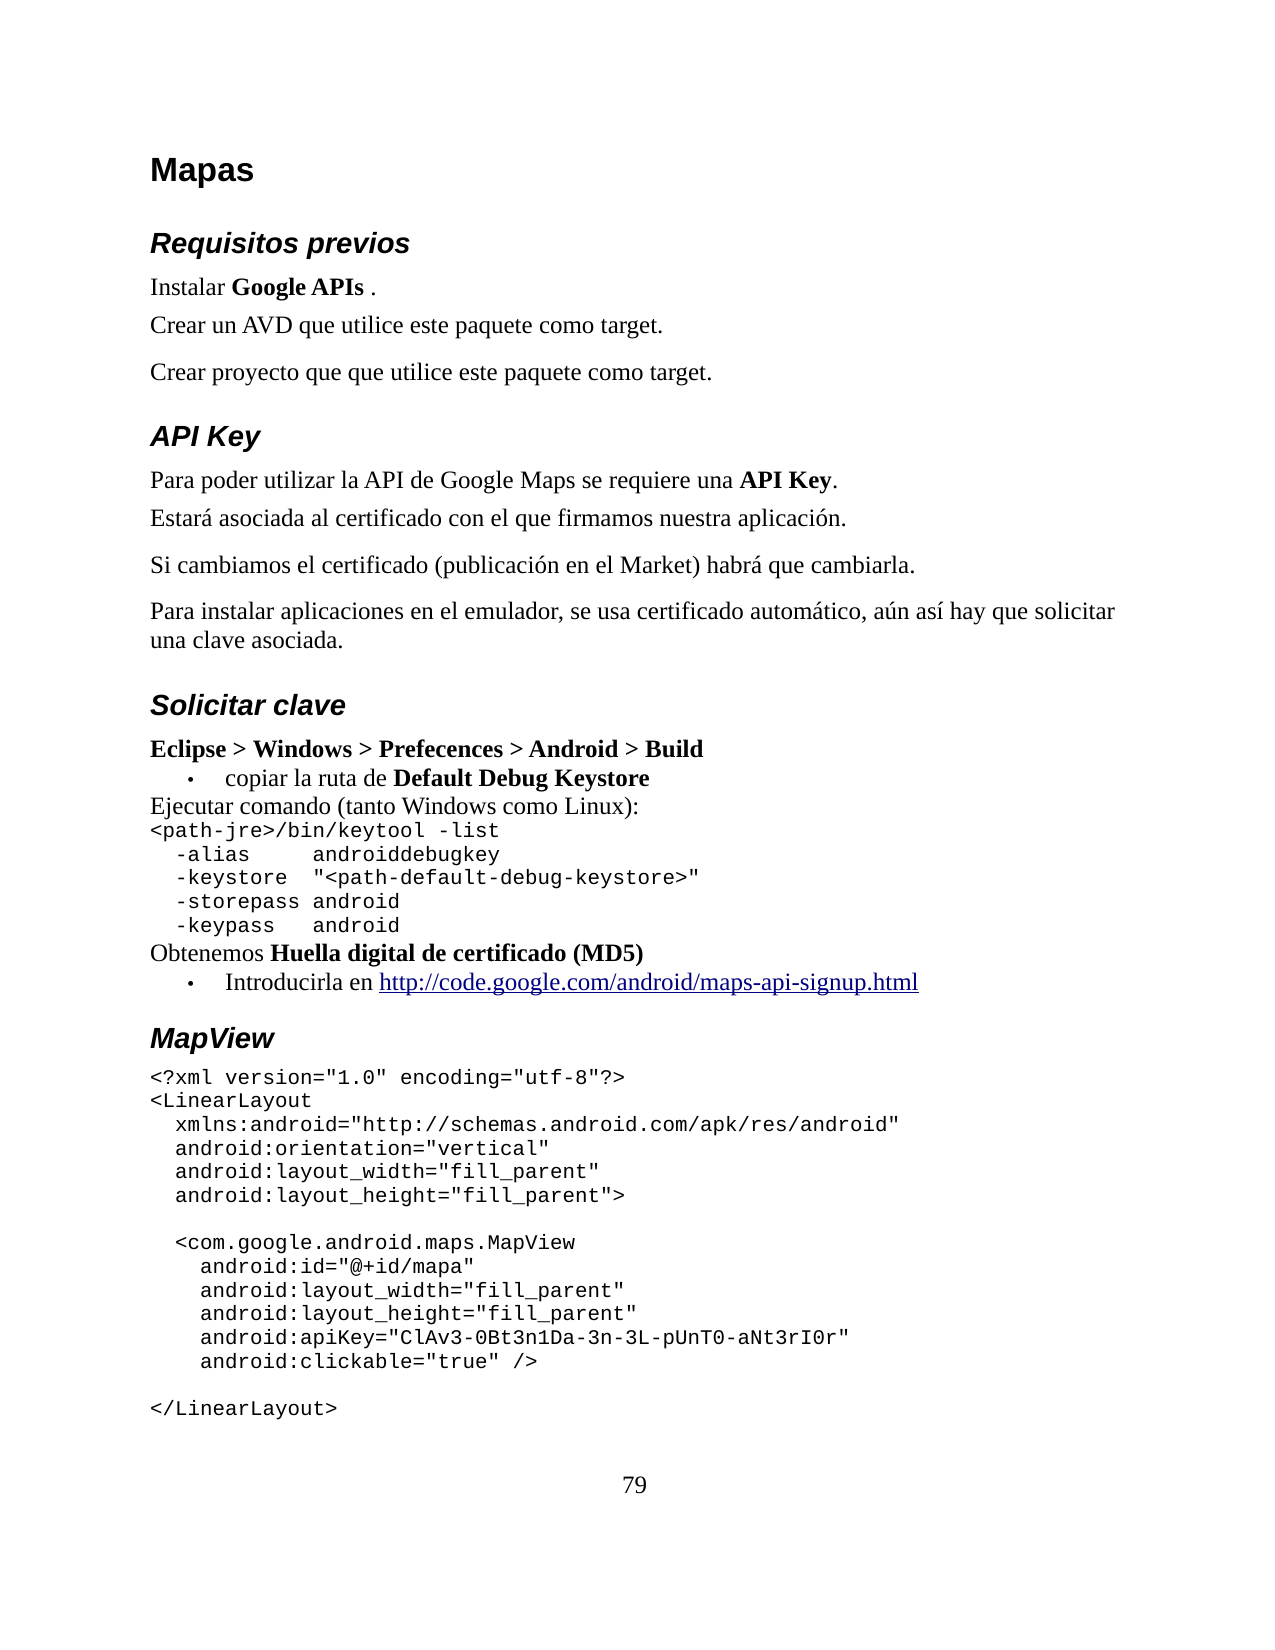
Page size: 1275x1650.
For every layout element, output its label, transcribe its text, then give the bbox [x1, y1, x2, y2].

list copiar la ruta de Default Debug Keystore [187, 763, 1125, 791]
text -keystore "<path-default-debug-keystore>" [150, 867, 1125, 891]
text Eclipse > Windows > Prefecences > Android > Build [150, 734, 1125, 763]
text android:orientation="vertical" [150, 1138, 1125, 1161]
text <com.google.android.maps.MapView [150, 1232, 1125, 1256]
text Obtenemos Huella digital de certificado (MD5) [150, 938, 1125, 967]
text android:clickable="true" /> [150, 1351, 1125, 1374]
subtitle Mapas [150, 150, 1125, 189]
text <?xml version="1.0" encoding="utf-8"?> [150, 1067, 1125, 1091]
text -alias androiddebugkey [150, 844, 1125, 867]
text android:layout_height="fill_parent"> [150, 1185, 1125, 1209]
text Crear proyecto que que utilice este paquete como target. [150, 357, 1125, 385]
text android:apiKey="ClAv3-0Bt3n1Da-3n-3L-pUnT0-aNt3rI0r" [150, 1327, 1125, 1351]
text Si cambiamos el certificado (publicación en el Market) habrá que cambiarla. [150, 550, 1125, 578]
text android:layout_height="fill_parent" [150, 1303, 1125, 1327]
text android:layout_width="fill_parent" [150, 1161, 1125, 1185]
text <path-jre>/bin/keytool -list [150, 820, 1125, 844]
text xmlns:android="http://schemas.android.com/apk/res/android" [150, 1114, 1125, 1138]
text android:layout_width="fill_parent" [150, 1280, 1125, 1303]
text Estará asociada al certificado con el que firmamos nuestra aplicación. [150, 503, 1125, 532]
text </LinearLayout> [150, 1398, 1125, 1422]
text <LinearLayout [150, 1091, 1125, 1114]
subtitle MapView [150, 1021, 1125, 1054]
text Crear un AVD que utilice este paquete como target. [150, 310, 1125, 339]
subtitle Requisitos previos [150, 226, 1125, 260]
text Instalar Google APIs . [150, 272, 1125, 301]
text -storepass android [150, 891, 1125, 915]
text -keypass android [150, 915, 1125, 938]
subtitle API Key [150, 419, 1125, 453]
text Ejecutar comando (tanto Windows como Linux): [150, 791, 1125, 820]
list Introducirla en http://code.google.com/android/maps-api-signup.html [187, 967, 1125, 996]
text Para instalar aplicaciones en el emulador, se usa certificado automático, aún así hay que solicitar una clave asociada. [150, 596, 1125, 654]
text android:id="@+id/mapa" [150, 1256, 1125, 1280]
subtitle Solicitar clave [150, 688, 1125, 721]
text Para poder utilizar la API de Google Maps se requiere una API Key. [150, 465, 1125, 494]
